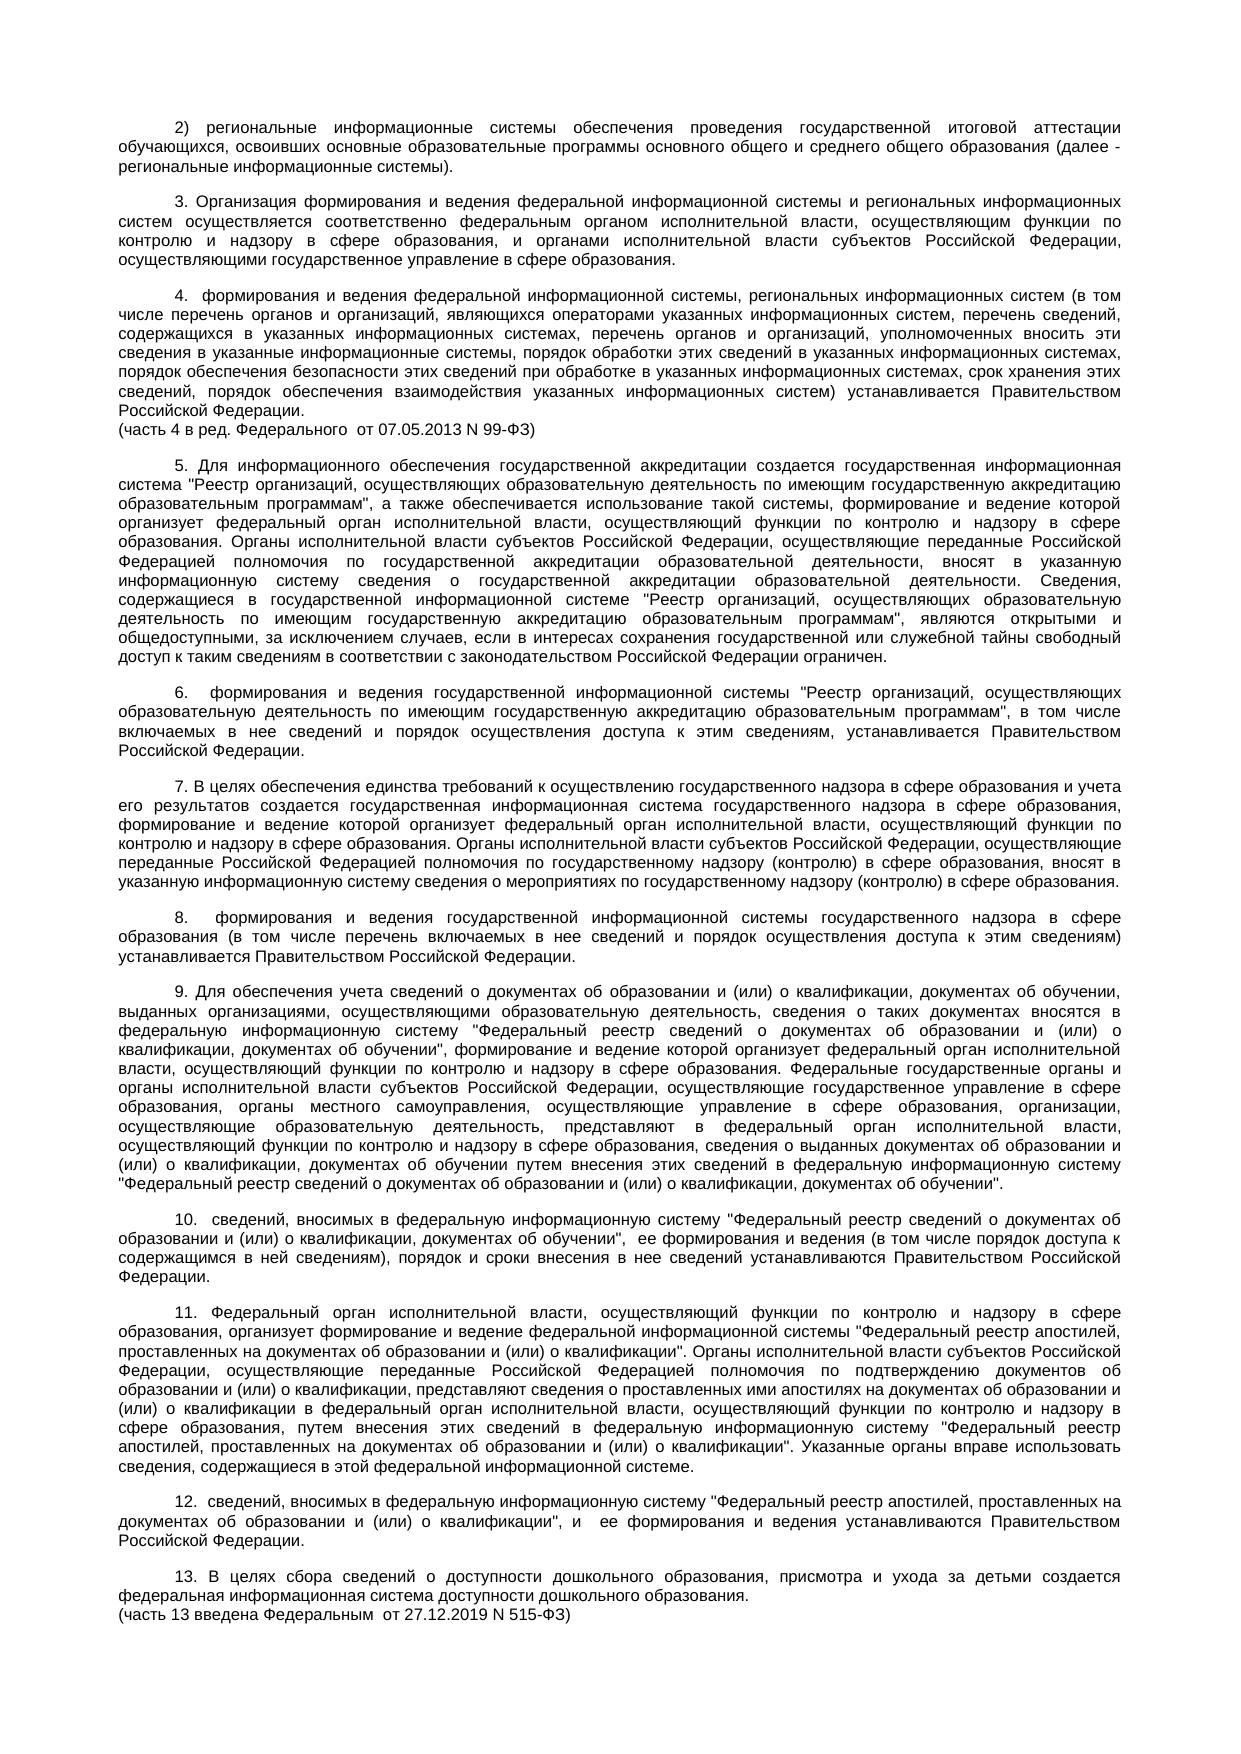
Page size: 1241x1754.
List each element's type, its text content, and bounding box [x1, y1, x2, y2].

text 4. формирования и ведения федеральной информационной системы, региональных информационных систем (в том числе перечень органов и организаций, являющихся операторами указанных информационных систем, перечень сведений, содержащихся в указанных информационных системах, перечень органов и организаций, уполномоченных вносить эти сведения в указанные информационные системы, порядок обработки этих сведений в указанных информационных системах, порядок обеспечения безопасности этих сведений при обработке в указанных информационных системах, срок хранения этих сведений, порядок обеспечения взаимодействия указанных информационных систем) устанавливается Правительством Российской Федерации. [118, 286, 1122, 420]
text (часть 13 введена Федеральным от 27.12.2019 N 515-ФЗ) [118, 1605, 1122, 1624]
text 7. В целях обеспечения единства требований к осуществлению государственного надзора в сфере образования и учета его результатов создается государственная информационная система государственного надзора в сфере образования, формирование и ведение которой организует федеральный орган исполнительной власти, осуществляющий функции по контролю и надзору в сфере образования. Органы исполнительной власти субъектов Российской Федерации, осуществляющие переданные Российской Федерацией полномочия по государственному надзору (контролю) в сфере образования, вносят в указанную информационную систему сведения о мероприятиях по государственному надзору (контролю) в сфере образования. [118, 776, 1122, 891]
text 12. сведений, вносимых в федеральную информационную систему "Федеральный реестр апостилей, проставленных на документах об образовании и (или) о квалификации", и ее формирования и ведения устанавливаются Правительством Российской Федерации. [118, 1492, 1122, 1550]
text 13. В целях сбора сведений о доступности дошкольного образования, присмотра и ухода за детьми создается федеральная информационная система доступности дошкольного образования. [118, 1566, 1122, 1605]
text 11. Федеральный орган исполнительной власти, осуществляющий функции по контролю и надзору в сфере образования, организует формирование и ведение федеральной информационной системы "Федеральный реестр апостилей, проставленных на документах об образовании и (или) о квалификации". Органы исполнительной власти субъектов Российской Федерации, осуществляющие переданные Российской Федерацией полномочия по подтверждению документов об образовании и (или) о квалификации, представляют сведения о проставленных ими апостилях на документах об образовании и (или) о квалификации в федеральный орган исполнительной власти, осуществляющий функции по контролю и надзору в сфере образования, путем внесения этих сведений в федеральную информационную систему "Федеральный реестр апостилей, проставленных на документах об образовании и (или) о квалификации". Указанные органы вправе использовать сведения, содержащиеся в этой федеральной информационной системе. [118, 1303, 1122, 1476]
text 3. Организация формирования и ведения федеральной информационной системы и региональных информационных систем осуществляется соответственно федеральным органом исполнительной власти, осуществляющим функции по контролю и надзору в сфере образования, и органами исполнительной власти субъектов Российской Федерации, осуществляющими государственное управление в сфере образования. [118, 192, 1122, 269]
text 10. сведений, вносимых в федеральную информационную систему "Федеральный реестр сведений о документах об образовании и (или) о квалификации, документах об обучении", ее формирования и ведения (в том числе порядок доступа к содержащимся в ней сведениям), порядок и сроки внесения в нее сведений устанавливаются Правительством Российской Федерации. [118, 1210, 1122, 1286]
text 9. Для обеспечения учета сведений о документах об образовании и (или) о квалификации, документах об обучении, выданных организациями, осуществляющими образовательную деятельность, сведения о таких документах вносятся в федеральную информационную систему "Федеральный реестр сведений о документах об образовании и (или) о квалификации, документах об обучении", формирование и ведение которой организует федеральный орган исполнительной власти, осуществляющий функции по контролю и надзору в сфере образования. Федеральные государственные органы и органы исполнительной власти субъектов Российской Федерации, осуществляющие государственное управление в сфере образования, органы местного самоуправления, осуществляющие управление в сфере образования, организации, осуществляющие образовательную деятельность, представляют в федеральный орган исполнительной власти, осуществляющий функции по контролю и надзору в сфере образования, сведения о выданных документах об образовании и (или) о квалификации, документах об обучении путем внесения этих сведений в федеральную информационную систему "Федеральный реестр сведений о документах об образовании и (или) о квалификации, документах об обучении". [118, 982, 1122, 1193]
text 2) региональные информационные системы обеспечения проведения государственной итоговой аттестации обучающихся, освоивших основные образовательные программы основного общего и среднего общего образования (далее - региональные информационные системы). [118, 118, 1122, 176]
text 8. формирования и ведения государственной информационной системы государственного надзора в сфере образования (в том числе перечень включаемых в нее сведений и порядок осуществления доступа к этим сведениям) устанавливается Правительством Российской Федерации. [118, 908, 1122, 966]
text 5. Для информационного обеспечения государственной аккредитации создается государственная информационная система "Реестр организаций, осуществляющих образовательную деятельность по имеющим государственную аккредитацию образовательным программам", а также обеспечивается использование такой системы, формирование и ведение которой организует федеральный орган исполнительной власти, осуществляющий функции по контролю и надзору в сфере образования. Органы исполнительной власти субъектов Российской Федерации, осуществляющие переданные Российской Федерацией полномочия по государственной аккредитации образовательной деятельности, вносят в указанную информационную систему сведения о государственной аккредитации образовательной деятельности. Сведения, содержащиеся в государственной информационной системе "Реестр организаций, осуществляющих образовательную деятельность по имеющим государственную аккредитацию образовательным программам", являются открытыми и общедоступными, за исключением случаев, если в интересах сохранения государственной или служебной тайны свободный доступ к таким сведениям в соответствии с законодательством Российской Федерации ограничен. [118, 456, 1122, 666]
text (часть 4 в ред. Федерального от 07.05.2013 N 99-ФЗ) [118, 420, 1122, 439]
text 6. формирования и ведения государственной информационной системы "Реестр организаций, осуществляющих образовательную деятельность по имеющим государственную аккредитацию образовательным программам", в том числе включаемых в нее сведений и порядок осуществления доступа к этим сведениям, устанавливается Правительством Российской Федерации. [118, 683, 1122, 760]
